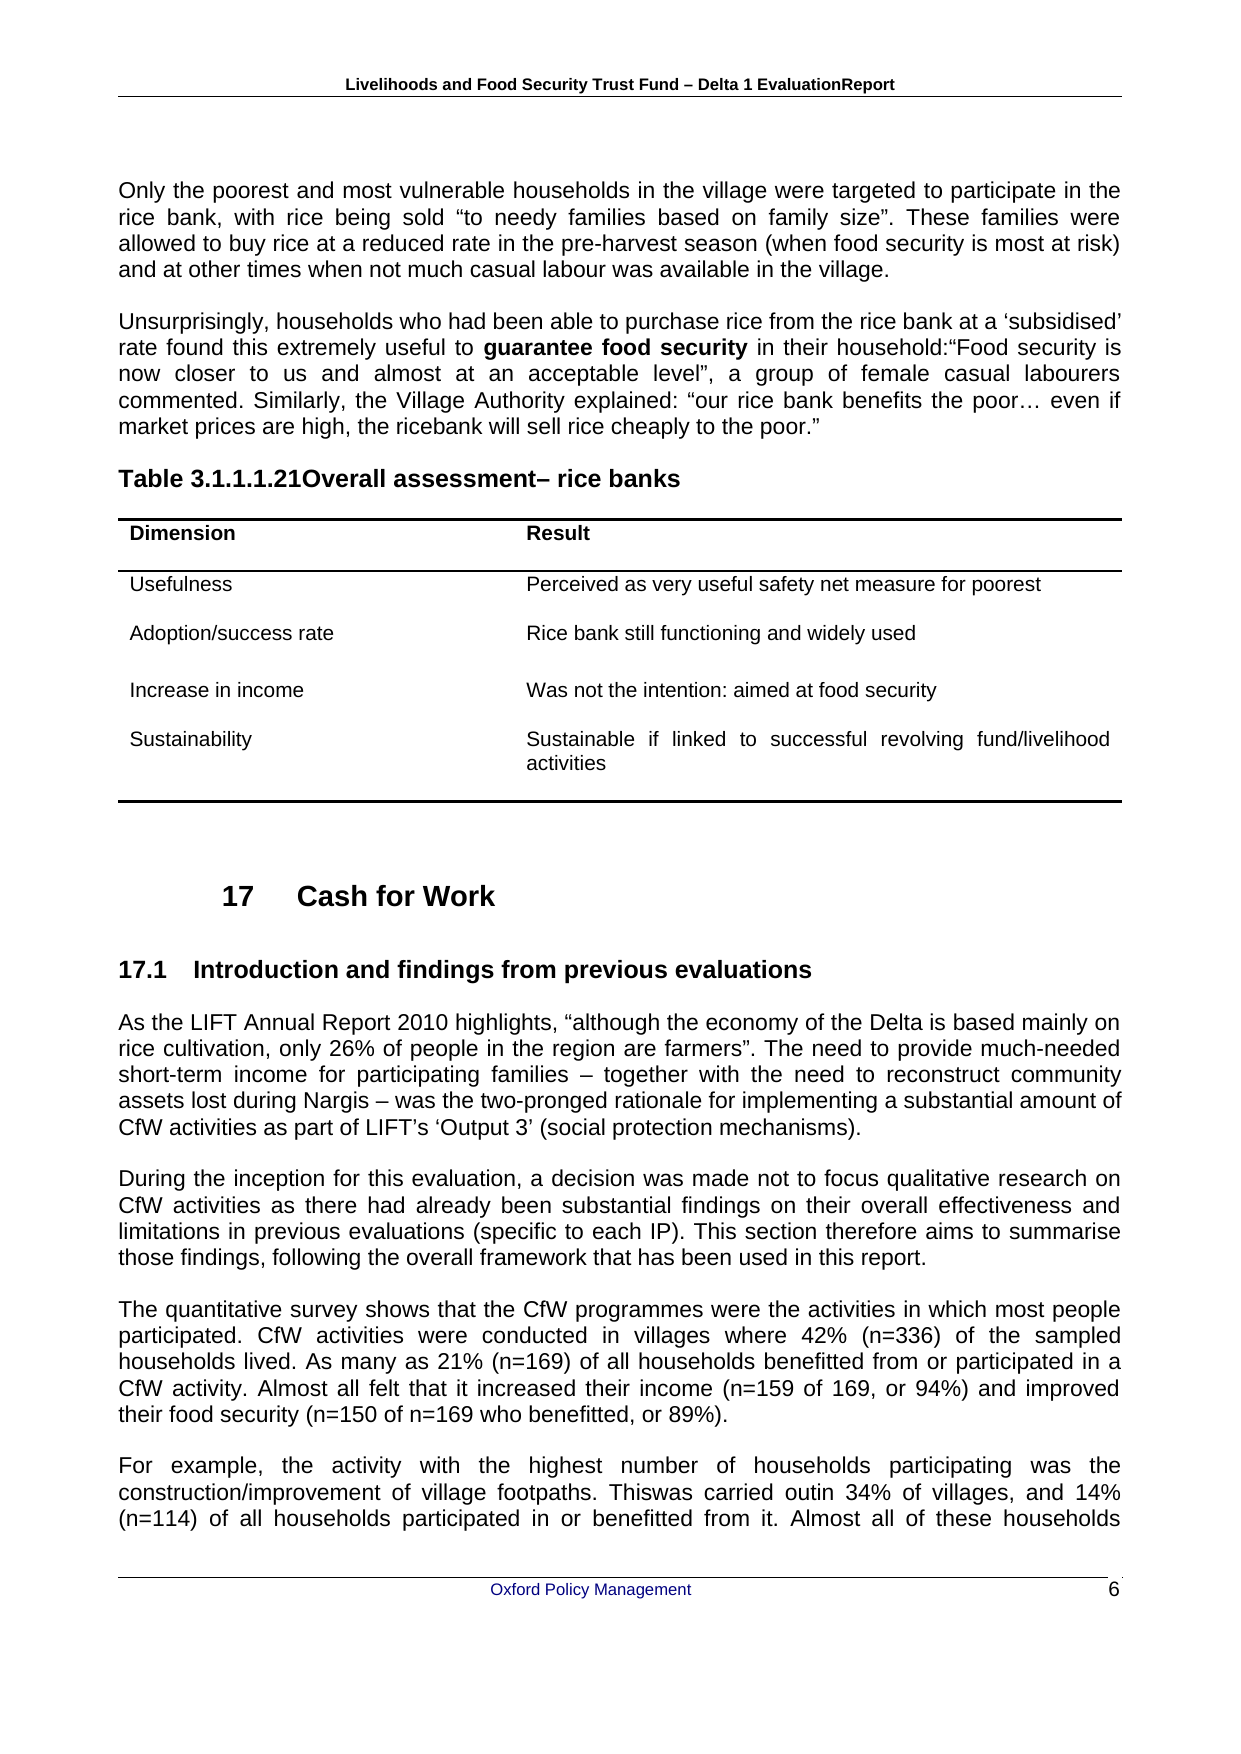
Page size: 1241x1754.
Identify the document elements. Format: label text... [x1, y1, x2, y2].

table_cell Perceived as very useful safety net measure for poorest [515, 572, 1122, 621]
table_cell Increase in income [118, 678, 515, 727]
table_header Result [515, 521, 1122, 570]
table_cell Sustainability [118, 727, 515, 800]
text As the LIFT Annual Report 2010 highlights, “although the economy of the Delta is based mainly on rice cultivation, only 26% of people in the region are farmers”. The need to provide much-needed short-term income for participating families – together with the need to reconstruct community assets lost during Nargis – was the two-pronged rationale for implementing a substantial amount of CfW activities as part of LIFT’s ‘Output 3’ (social protection mechanisms). [118, 1008, 1122, 1140]
table_cell Sustainable if linked to successful revolving fund/livelihood activities [515, 727, 1122, 800]
text Only the poorest and most vulnerable households in the village were targeted to participate in the rice bank, with rice being sold “to needy families based on family size”. These families were allowed to buy rice at a reduced rate in the pre-harvest season (when food security is most at risk) and at other times when not much casual labour was available in the village. [118, 177, 1122, 283]
text During the inception for this evaluation, a decision was made not to focus qualitative research on CfW activities as there had already been substantial findings on their overall effectiveness and limitations in previous evaluations (specific to each IP). This section therefore aims to summarise those findings, following the overall framework that has been used in this report. [118, 1165, 1122, 1271]
table_cell Rice bank still functioning and widely used [515, 621, 1122, 678]
table_header Dimension [118, 521, 515, 570]
text The quantitative survey shows that the CfW programmes were the activities in which most people participated. CfW activities were conducted in villages where 42% (n=336) of the sampled households lived. As many as 21% (n=169) of all households benefitted from or participated in a CfW activity. Almost all felt that it increased their income (n=159 of 169, or 94%) and improved their food security (n=150 of n=169 who benefitted, or 89%). [118, 1296, 1122, 1427]
table_cell Was not the intention: aimed at food security [515, 678, 1122, 727]
table_cell Adoption/success rate [118, 621, 515, 678]
table_cell Usefulness [118, 572, 515, 621]
subtitle Introduction and findings from previous evaluations [118, 955, 1122, 983]
subtitle Cash for Work [222, 879, 1122, 913]
text For example, the activity with the highest number of households participating was the construction/improvement of village footpaths. Thiswas carried outin 34% of villages, and 14% (n=114) of all households participated in or benefitted from it. Almost all of these households [118, 1452, 1122, 1531]
list Overall assessment– rice banks [118, 464, 1122, 493]
text Unsurprisingly, households who had been able to purchase rice from the rice bank at a ‘subsidised’ rate found this extremely useful to guarantee food security in their household:“Food security is now closer to us and almost at an acceptable level”, a group of female casual labourers commented. Similarly, the Village Authority explained: “our rice bank benefits the poor… even if market prices are high, the ricebank will sell rice cheaply to the poor.” [118, 308, 1122, 439]
